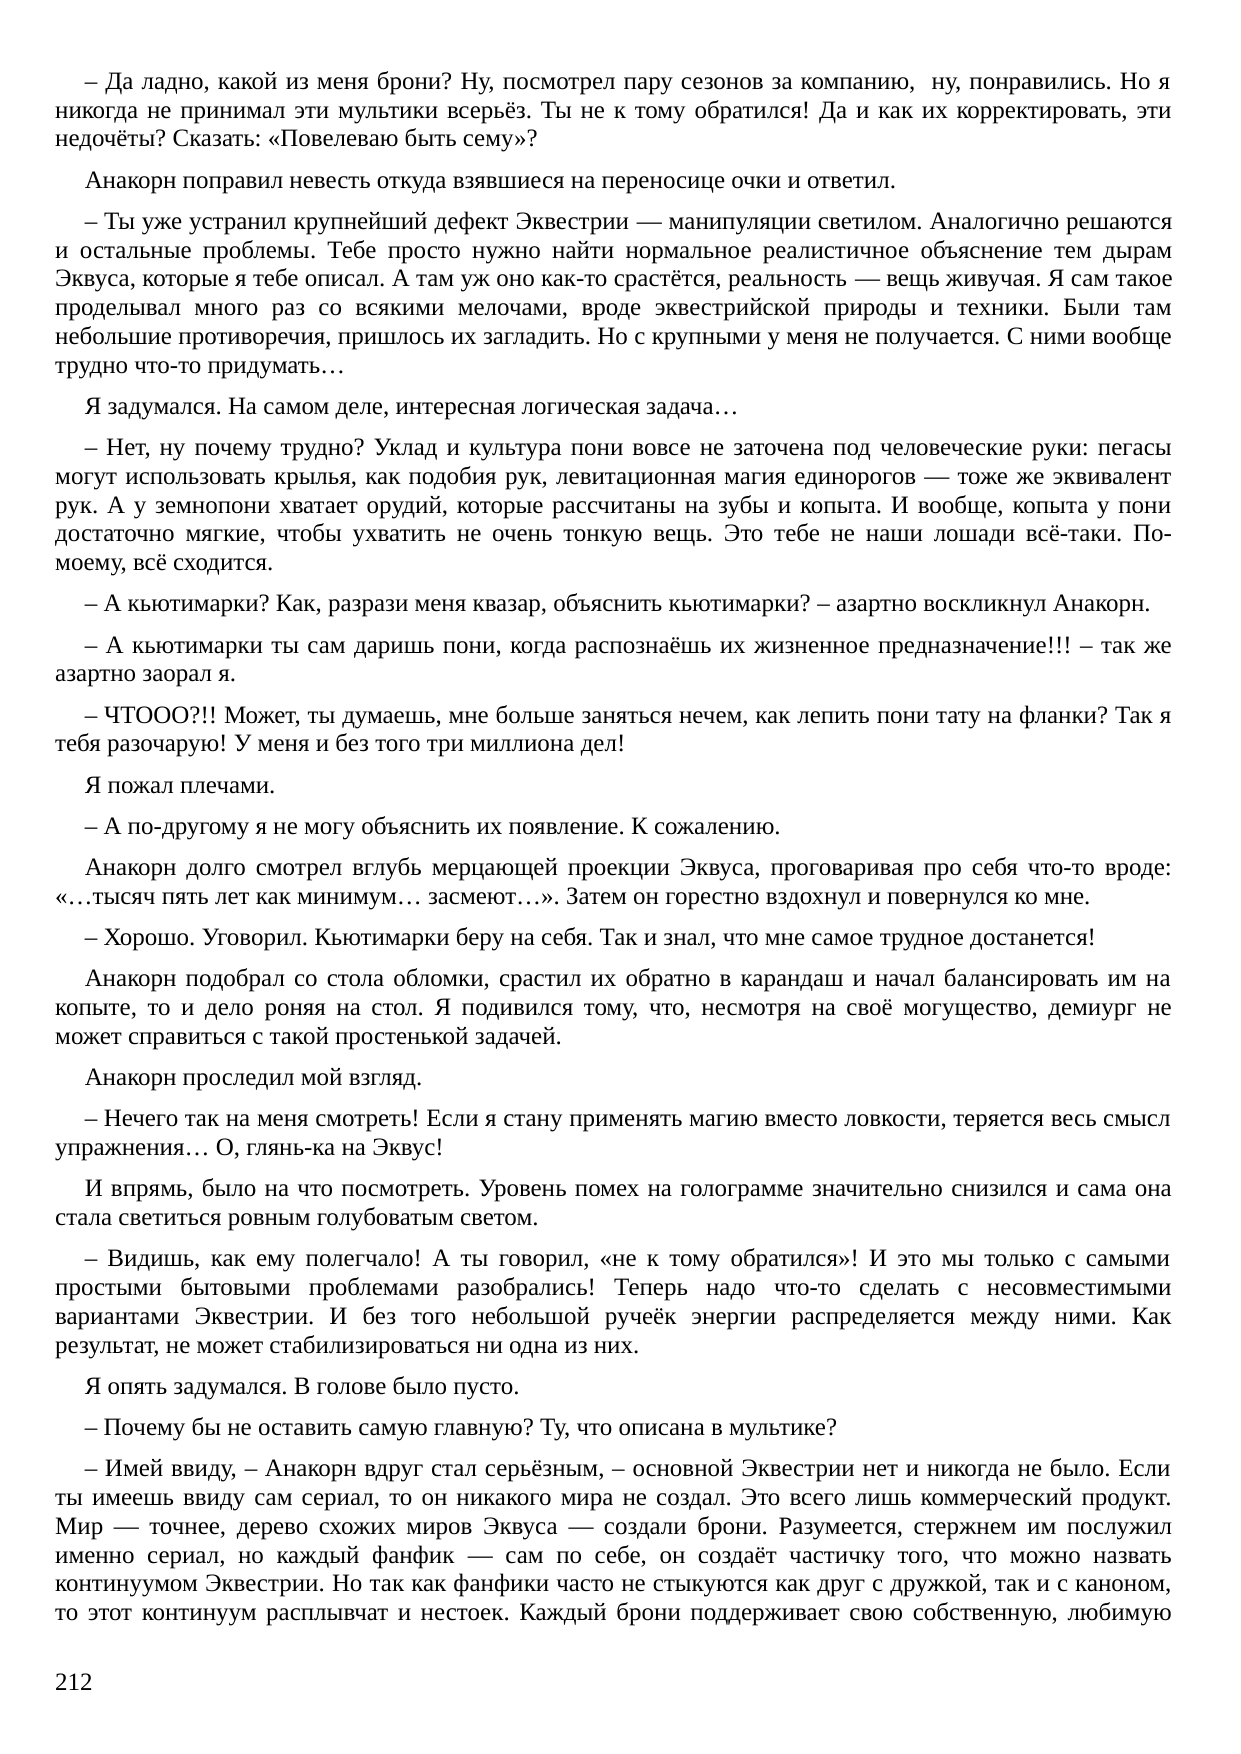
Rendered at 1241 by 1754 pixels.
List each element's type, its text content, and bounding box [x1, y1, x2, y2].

text – Нечего так на меня смотреть! Если я стану применять магию вместо ловкости, теряется весь смысл упражнения… О, глянь-ка на Эквус! [55, 1103, 1173, 1161]
text – Да ладно, какой из меня брони? Ну, посмотрел пару сезонов за компанию, ну, понравились. Но я никогда не принимал эти мультики всерьёз. Ты не к тому обратился! Да и как их корректировать, эти недочёты? Сказать: «Повелеваю быть сему»? [55, 66, 1173, 152]
text – ЧТООО?!! Может, ты думаешь, мне больше заняться нечем, как лепить пони тату на фланки? Так я тебя разочарую! У меня и без того три миллиона дел! [55, 700, 1173, 757]
text И впрямь, было на что посмотреть. Уровень помех на голограмме значительно снизился и сама она стала светиться ровным голубоватым светом. [55, 1173, 1173, 1231]
text – А кьютимарки? Как, разрази меня квазар, объяснить кьютимарки? – азартно воскликнул Анакорн. [55, 588, 1173, 617]
text Я пожал плечами. [55, 770, 1173, 798]
text Я задумался. На самом деле, интересная логическая задача… [55, 391, 1173, 420]
text Анакорн долго смотрел вглубь мерцающей проекции Эквуса, проговаривая про себя что-то вроде: «…тысяч пять лет как минимум… засмеют…». Затем он горестно вздохнул и повернулся ко мне. [55, 852, 1173, 910]
text – А кьютимарки ты сам даришь пони, когда распознаёшь их жизненное предназначение!!! – так же азартно заорал я. [55, 630, 1173, 687]
text Анакорн проследил мой взгляд. [55, 1062, 1173, 1091]
text – А по-другому я не могу объяснить их появление. К сожалению. [55, 811, 1173, 840]
text – Почему бы не оставить самую главную? Ту, что описана в мультике? [55, 1412, 1173, 1441]
text – Имей ввиду, – Анакорн вдруг стал серьёзным, – основной Эквестрии нет и никогда не было. Если ты имеешь ввиду сам сериал, то он никакого мира не создал. Это всего лишь коммерческий продукт. Мир — точнее, дерево схожих миров Эквуса — создали брони. Разумеется, стержнем им послужил именно сериал, но каждый фанфик — сам по себе, он создаёт частичку того, что можно назвать континуумом Эквестрии. Но так как фанфики часто не стыкуются как друг с дружкой, так и с каноном, то этот континуум расплывчат и нестоек. Каждый брони поддерживает свою собственную, любимую [55, 1453, 1173, 1626]
text Анакорн подобрал со стола обломки, срастил их обратно в карандаш и начал балансировать им на копыте, то и дело роняя на стол. Я подивился тому, что, несмотря на своё могущество, демиург не может справиться с такой простенькой задачей. [55, 963, 1173, 1050]
text – Хорошо. Уговорил. Кьютимарки беру на себя. Так и знал, что мне самое трудное достанется! [55, 922, 1173, 951]
text Анакорн поправил невесть откуда взявшиеся на переносице очки и ответил. [55, 165, 1173, 193]
text – Ты уже устранил крупнейший дефект Эквестрии — манипуляции светилом. Аналогично решаются и остальные проблемы. Тебе просто нужно найти нормальное реалистичное объяснение тем дырам Эквуса, которые я тебе описал. А там уж оно как-то срастётся, реальность — вещь живучая. Я сам такое проделывал много раз со всякими мелочами, вроде эквестрийской природы и техники. Были там небольшие противоречия, пришлось их загладить. Но с крупными у меня не получается. С ними вообще трудно что-то придумать… [55, 206, 1173, 378]
text – Нет, ну почему трудно? Уклад и культура пони вовсе не заточена под человеческие руки: пегасы могут использовать крылья, как подобия рук, левитационная магия единорогов — тоже же эквивалент рук. А у земнопони хватает орудий, которые рассчитаны на зубы и копыта. И вообще, копыта у пони достаточно мягкие, чтобы ухватить не очень тонкую вещь. Это тебе не наши лошади всё-таки. По-моему, всё сходится. [55, 432, 1173, 576]
text – Видишь, как ему полегчало! А ты говорил, «не к тому обратился»! И это мы только с самыми простыми бытовыми проблемами разобрались! Теперь надо что-то сделать с несовместимыми вариантами Эквестрии. И без того небольшой ручеёк энергии распределяется между ними. Как результат, не может стабилизироваться ни одна из них. [55, 1243, 1173, 1358]
text Я опять задумался. В голове было пусто. [55, 1371, 1173, 1400]
